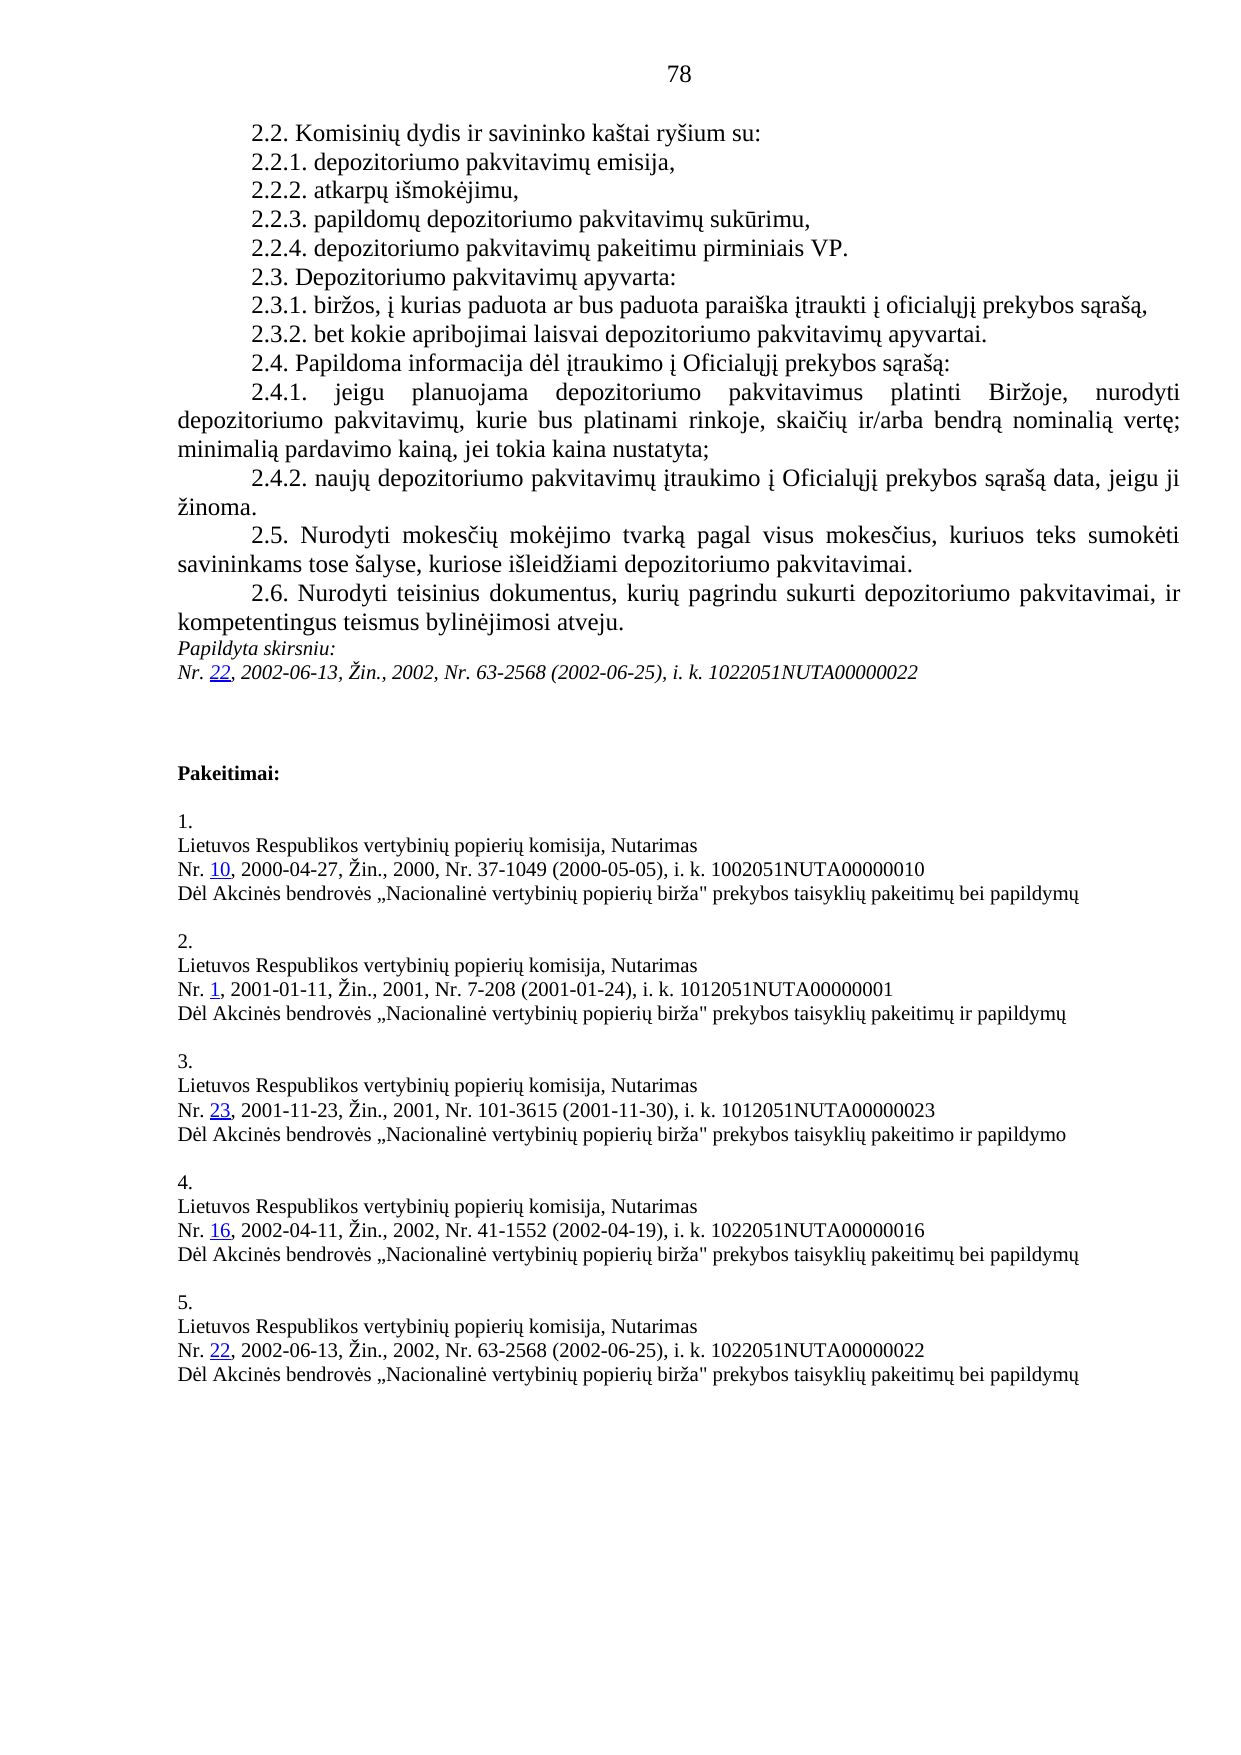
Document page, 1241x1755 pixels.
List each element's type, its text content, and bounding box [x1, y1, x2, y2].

text Nr. 23, 2001-11-23, Žin., 2001, Nr. 101-3615 (2001-11-30), i. k. 1012051NUTA00000023 [177, 1097, 1181, 1122]
text 3. [177, 1049, 1181, 1073]
text Lietuvos Respublikos vertybinių popierių komisija, Nutarimas [177, 833, 1181, 857]
text 2.3.2. bet kokie apribojimai laisvai depozitoriumo pakvitavimų apyvartai. [177, 319, 1181, 348]
text 2.2.1. depozitoriumo pakvitavimų emisija, [177, 147, 1181, 176]
text 2.4.1. jeigu planuojama depozitoriumo pakvitavimus platinti Biržoje, nurodyti depozitoriumo pakvitavimų, kurie bus platinami rinkoje, skaičių ir/arba bendrą nominalią vertę; minimalią pardavimo kainą, jei tokia kaina nustatyta; [177, 377, 1181, 463]
text Papildyta skirsniu: [177, 636, 1181, 660]
text 2.4. Papildoma informacija dėl įtraukimo į Oficialųjį prekybos sąrašą: [177, 348, 1181, 377]
text Dėl Akcinės bendrovės „Nacionalinė vertybinių popierių birža" prekybos taisyklių pakeitimų bei papildymų [177, 1242, 1181, 1266]
text Lietuvos Respublikos vertybinių popierių komisija, Nutarimas [177, 1314, 1181, 1338]
text Dėl Akcinės bendrovės „Nacionalinė vertybinių popierių birža" prekybos taisyklių pakeitimų bei papildymų [177, 1362, 1181, 1386]
text 2.2.2. atkarpų išmokėjimu, [177, 176, 1181, 204]
text 2.3. Depozitoriumo pakvitavimų apyvarta: [177, 262, 1181, 291]
text 2.2.3. papildomų depozitoriumo pakvitavimų sukūrimu, [177, 204, 1181, 233]
text 2. [177, 929, 1181, 953]
text Nr. 1, 2001-01-11, Žin., 2001, Nr. 7-208 (2001-01-24), i. k. 1012051NUTA00000001 [177, 977, 1181, 1001]
text 4. [177, 1170, 1181, 1194]
text Nr. 16, 2002-04-11, Žin., 2002, Nr. 41-1552 (2002-04-19), i. k. 1022051NUTA00000016 [177, 1218, 1181, 1242]
text Lietuvos Respublikos vertybinių popierių komisija, Nutarimas [177, 1073, 1181, 1097]
text 2.2. Komisinių dydis ir savininko kaštai ryšium su: [177, 118, 1181, 147]
text 2.4.2. naujų depozitoriumo pakvitavimų įtraukimo į Oficialųjį prekybos sąrašą data, jeigu ji žinoma. [177, 463, 1181, 521]
text Dėl Akcinės bendrovės „Nacionalinė vertybinių popierių birža" prekybos taisyklių pakeitimo ir papildymo [177, 1122, 1181, 1146]
text 2.2.4. depozitoriumo pakvitavimų pakeitimu pirminiais VP. [177, 233, 1181, 262]
text Dėl Akcinės bendrovės „Nacionalinė vertybinių popierių birža" prekybos taisyklių pakeitimų bei papildymų [177, 881, 1181, 905]
text Nr. 22, 2002-06-13, Žin., 2002, Nr. 63-2568 (2002-06-25), i. k. 1022051NUTA00000022 [177, 1338, 1181, 1362]
text Nr. 10, 2000-04-27, Žin., 2000, Nr. 37-1049 (2000-05-05), i. k. 1002051NUTA00000010 [177, 857, 1181, 881]
text Nr. 22, 2002-06-13, Žin., 2002, Nr. 63-2568 (2002-06-25), i. k. 1022051NUTA00000022 [177, 660, 1181, 684]
text Lietuvos Respublikos vertybinių popierių komisija, Nutarimas [177, 953, 1181, 977]
text 2.6. Nurodyti teisinius dokumentus, kurių pagrindu sukurti depozitoriumo pakvitavimai, ir kompetentingus teismus bylinėjimosi atveju. [177, 578, 1181, 636]
text 5. [177, 1290, 1181, 1314]
text Dėl Akcinės bendrovės „Nacionalinė vertybinių popierių birža" prekybos taisyklių pakeitimų ir papildymų [177, 1001, 1181, 1025]
text 1. [177, 809, 1181, 833]
text 2.3.1. biržos, į kurias paduota ar bus paduota paraiška įtraukti į oficialųjį prekybos sąrašą, [177, 291, 1181, 319]
text 2.5. Nurodyti mokesčių mokėjimo tvarką pagal visus mokesčius, kuriuos teks sumokėti savininkams tose šalyse, kuriose išleidžiami depozitoriumo pakvitavimai. [177, 521, 1181, 578]
text Pakeitimai: [177, 761, 1181, 785]
text Lietuvos Respublikos vertybinių popierių komisija, Nutarimas [177, 1194, 1181, 1218]
